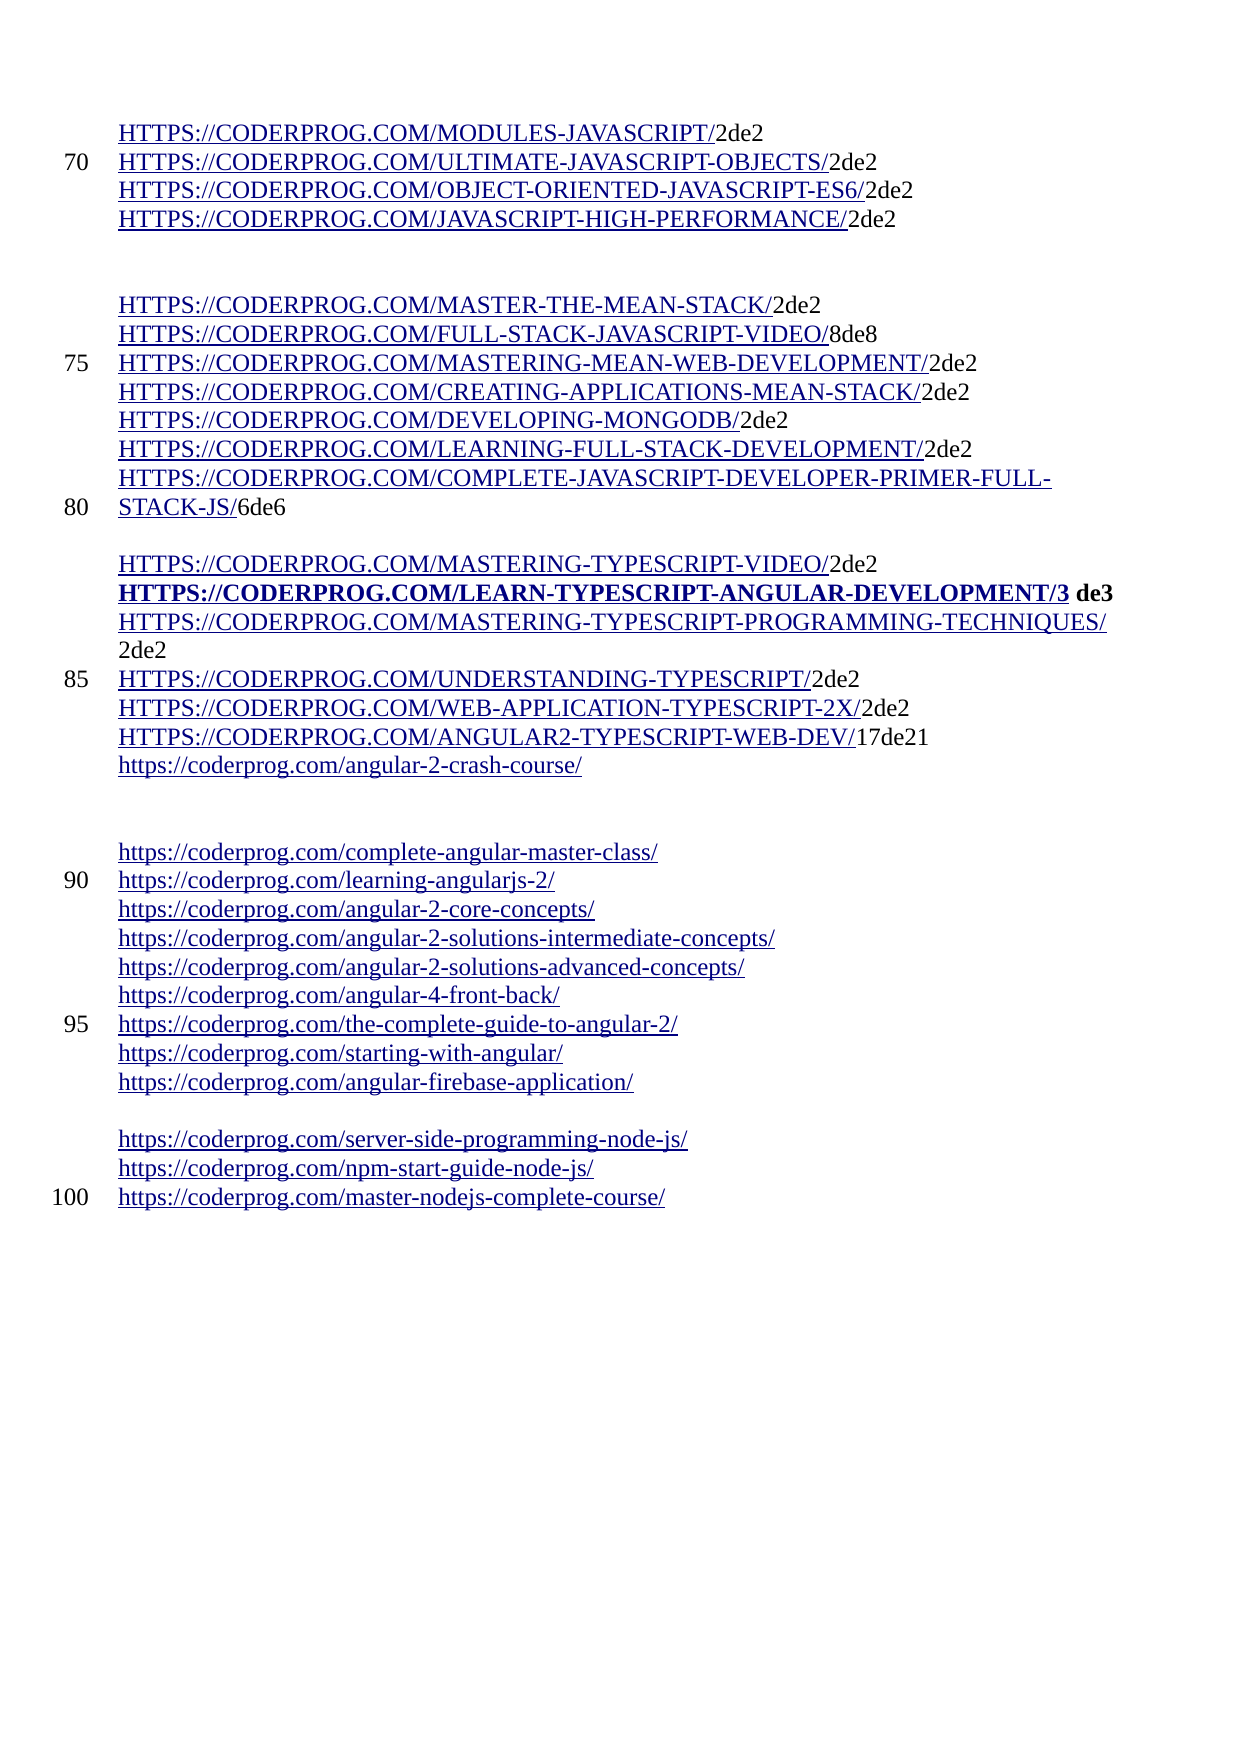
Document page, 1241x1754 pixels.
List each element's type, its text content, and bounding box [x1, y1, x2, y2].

text https://coderprog.com/learning-angularjs-2/ [118, 866, 1122, 894]
text HTTPS://CODERPROG.COM/MASTER-THE-MEAN-STACK/2de2 [118, 291, 1122, 319]
text https://coderprog.com/angular-2-solutions-intermediate-concepts/ [118, 923, 1122, 952]
text https://coderprog.com/server-side-programming-node-js/ [118, 1124, 1122, 1153]
text HTTPS://CODERPROG.COM/LEARNING-FULL-STACK-DEVELOPMENT/2de2 [118, 434, 1122, 463]
text https://coderprog.com/starting-with-angular/ [118, 1038, 1122, 1067]
text HTTPS://CODERPROG.COM/JAVASCRIPT-HIGH-PERFORMANCE/2de2 [118, 204, 1122, 233]
text HTTPS://CODERPROG.COM/ULTIMATE-JAVASCRIPT-OBJECTS/2de2 [118, 147, 1122, 176]
text HTTPS://CODERPROG.COM/OBJECT-ORIENTED-JAVASCRIPT-ES6/2de2 [118, 176, 1122, 204]
text HTTPS://CODERPROG.COM/COMPLETE-JAVASCRIPT-DEVELOPER-PRIMER-FULL-STACK-JS/6de6 [118, 463, 1122, 521]
text https://coderprog.com/complete-angular-master-class/ [118, 837, 1122, 866]
text HTTPS://CODERPROG.COM/FULL-STACK-JAVASCRIPT-VIDEO/8de8 [118, 319, 1122, 348]
text HTTPS://CODERPROG.COM/WEB-APPLICATION-TYPESCRIPT-2X/2de2 [118, 693, 1122, 722]
text HTTPS://CODERPROG.COM/MASTERING-TYPESCRIPT-PROGRAMMING-TECHNIQUES/2de2 [118, 607, 1122, 664]
text https://coderprog.com/angular-2-crash-course/ [118, 751, 1122, 779]
text HTTPS://CODERPROG.COM/LEARN-TYPESCRIPT-ANGULAR-DEVELOPMENT/3 de3 [118, 578, 1122, 607]
text https://coderprog.com/master-nodejs-complete-course/ [118, 1182, 1122, 1211]
text HTTPS://CODERPROG.COM/ANGULAR2-TYPESCRIPT-WEB-DEV/17de21 [118, 722, 1122, 751]
text https://coderprog.com/the-complete-guide-to-angular-2/ [118, 1009, 1122, 1038]
text HTTPS://CODERPROG.COM/MASTERING-TYPESCRIPT-VIDEO/2de2 [118, 549, 1122, 578]
text https://coderprog.com/angular-2-core-concepts/ [118, 894, 1122, 923]
text https://coderprog.com/angular-2-solutions-advanced-concepts/ [118, 952, 1122, 981]
text HTTPS://CODERPROG.COM/DEVELOPING-MONGODB/2de2 [118, 406, 1122, 434]
text HTTPS://CODERPROG.COM/MASTERING-MEAN-WEB-DEVELOPMENT/2de2 [118, 348, 1122, 377]
text HTTPS://CODERPROG.COM/CREATING-APPLICATIONS-MEAN-STACK/2de2 [118, 377, 1122, 406]
text https://coderprog.com/angular-firebase-application/ [118, 1067, 1122, 1096]
text HTTPS://CODERPROG.COM/UNDERSTANDING-TYPESCRIPT/2de2 [118, 664, 1122, 693]
text HTTPS://CODERPROG.COM/MODULES-JAVASCRIPT/2de2 [118, 118, 1122, 147]
text https://coderprog.com/npm-start-guide-node-js/ [118, 1153, 1122, 1182]
text https://coderprog.com/angular-4-front-back/ [118, 981, 1122, 1009]
